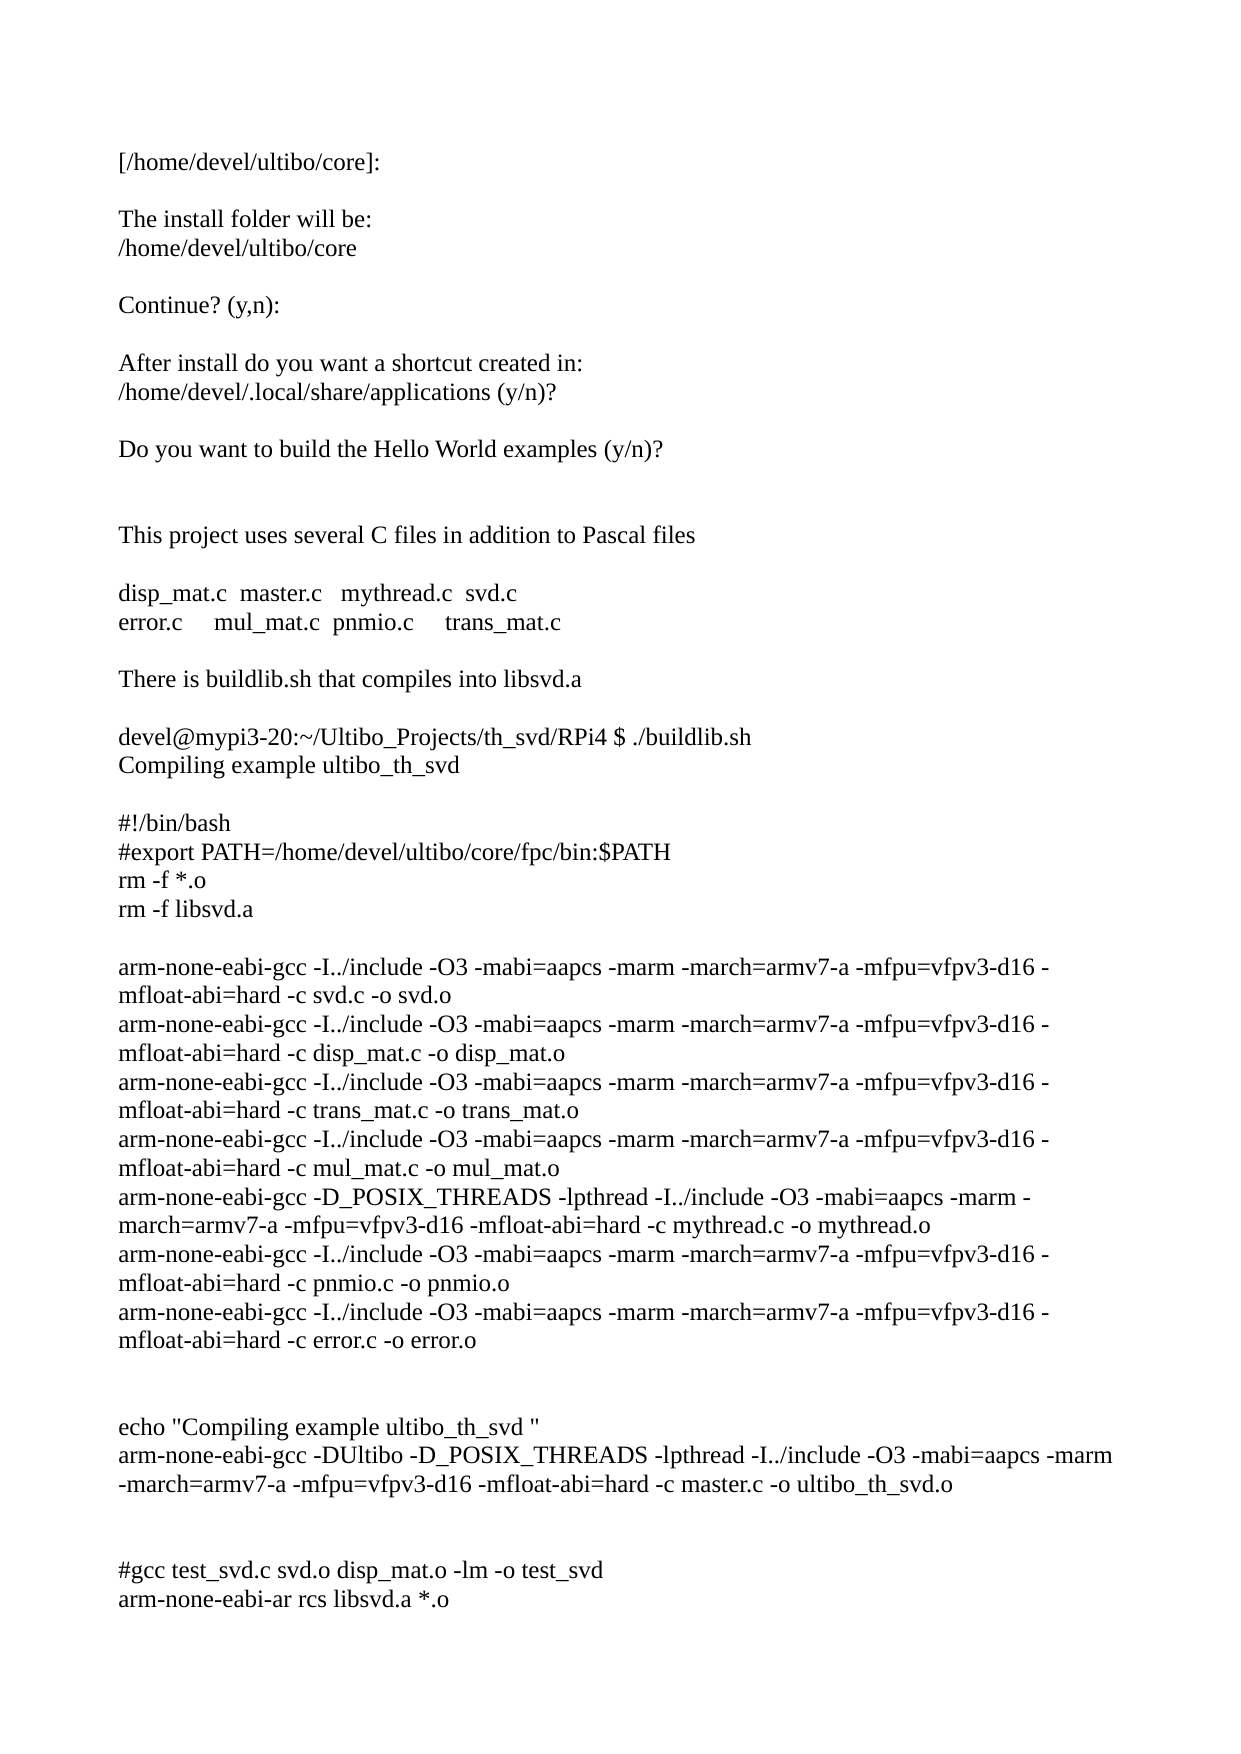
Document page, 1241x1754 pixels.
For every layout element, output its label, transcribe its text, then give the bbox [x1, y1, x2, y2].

text arm-none-eabi-gcc -DUltibo -D_POSIX_THREADS -lpthread -I../include -O3 -mabi=aapcs -marm -march=armv7-a -mfpu=vfpv3-d16 -mfloat-abi=hard -c master.c -o ultibo_th_svd.o [118, 1441, 1122, 1498]
text This project uses several C files in addition to Pascal files [118, 521, 1122, 549]
text arm-none-eabi-gcc -I../include -O3 -mabi=aapcs -marm -march=armv7-a -mfpu=vfpv3-d16 -mfloat-abi=hard -c trans_mat.c -o trans_mat.o [118, 1067, 1122, 1124]
text arm-none-eabi-gcc -I../include -O3 -mabi=aapcs -marm -march=armv7-a -mfpu=vfpv3-d16 -mfloat-abi=hard -c pnmio.c -o pnmio.o [118, 1239, 1122, 1297]
text devel@mypi3-20:~/Ultibo_Projects/th_svd/RPi4 $ ./buildlib.sh [118, 722, 1122, 751]
text After install do you want a shortcut created in: [118, 348, 1122, 377]
text arm-none-eabi-gcc -D_POSIX_THREADS -lpthread -I../include -O3 -mabi=aapcs -marm -march=armv7-a -mfpu=vfpv3-d16 -mfloat-abi=hard -c mythread.c -o mythread.o [118, 1182, 1122, 1239]
text [/home/devel/ultibo/core]: [118, 147, 1122, 176]
text arm-none-eabi-gcc -I../include -O3 -mabi=aapcs -marm -march=armv7-a -mfpu=vfpv3-d16 -mfloat-abi=hard -c disp_mat.c -o disp_mat.o [118, 1009, 1122, 1067]
text disp_mat.c master.c mythread.c svd.c [118, 578, 1122, 607]
text error.c mul_mat.c pnmio.c trans_mat.c [118, 607, 1122, 636]
text arm-none-eabi-ar rcs libsvd.a *.o [118, 1584, 1122, 1613]
text /home/devel/.local/share/applications (y/n)? [118, 377, 1122, 406]
text arm-none-eabi-gcc -I../include -O3 -mabi=aapcs -marm -march=armv7-a -mfpu=vfpv3-d16 -mfloat-abi=hard -c mul_mat.c -o mul_mat.o [118, 1124, 1122, 1182]
text The install folder will be: [118, 204, 1122, 233]
text /home/devel/ultibo/core [118, 233, 1122, 262]
text arm-none-eabi-gcc -I../include -O3 -mabi=aapcs -marm -march=armv7-a -mfpu=vfpv3-d16 -mfloat-abi=hard -c svd.c -o svd.o [118, 952, 1122, 1009]
text #gcc test_svd.c svd.o disp_mat.o -lm -o test_svd [118, 1556, 1122, 1584]
text #!/bin/bash [118, 808, 1122, 837]
text There is buildlib.sh that compiles into libsvd.a [118, 664, 1122, 693]
text Do you want to build the Hello World examples (y/n)? [118, 434, 1122, 463]
text Continue? (y,n): [118, 291, 1122, 319]
text #export PATH=/home/devel/ultibo/core/fpc/bin:$PATH [118, 837, 1122, 866]
text arm-none-eabi-gcc -I../include -O3 -mabi=aapcs -marm -march=armv7-a -mfpu=vfpv3-d16 -mfloat-abi=hard -c error.c -o error.o [118, 1297, 1122, 1354]
text Compiling example ultibo_th_svd [118, 751, 1122, 779]
text echo "Compiling example ultibo_th_svd " [118, 1412, 1122, 1441]
text rm -f libsvd.a [118, 894, 1122, 923]
text rm -f *.o [118, 866, 1122, 894]
